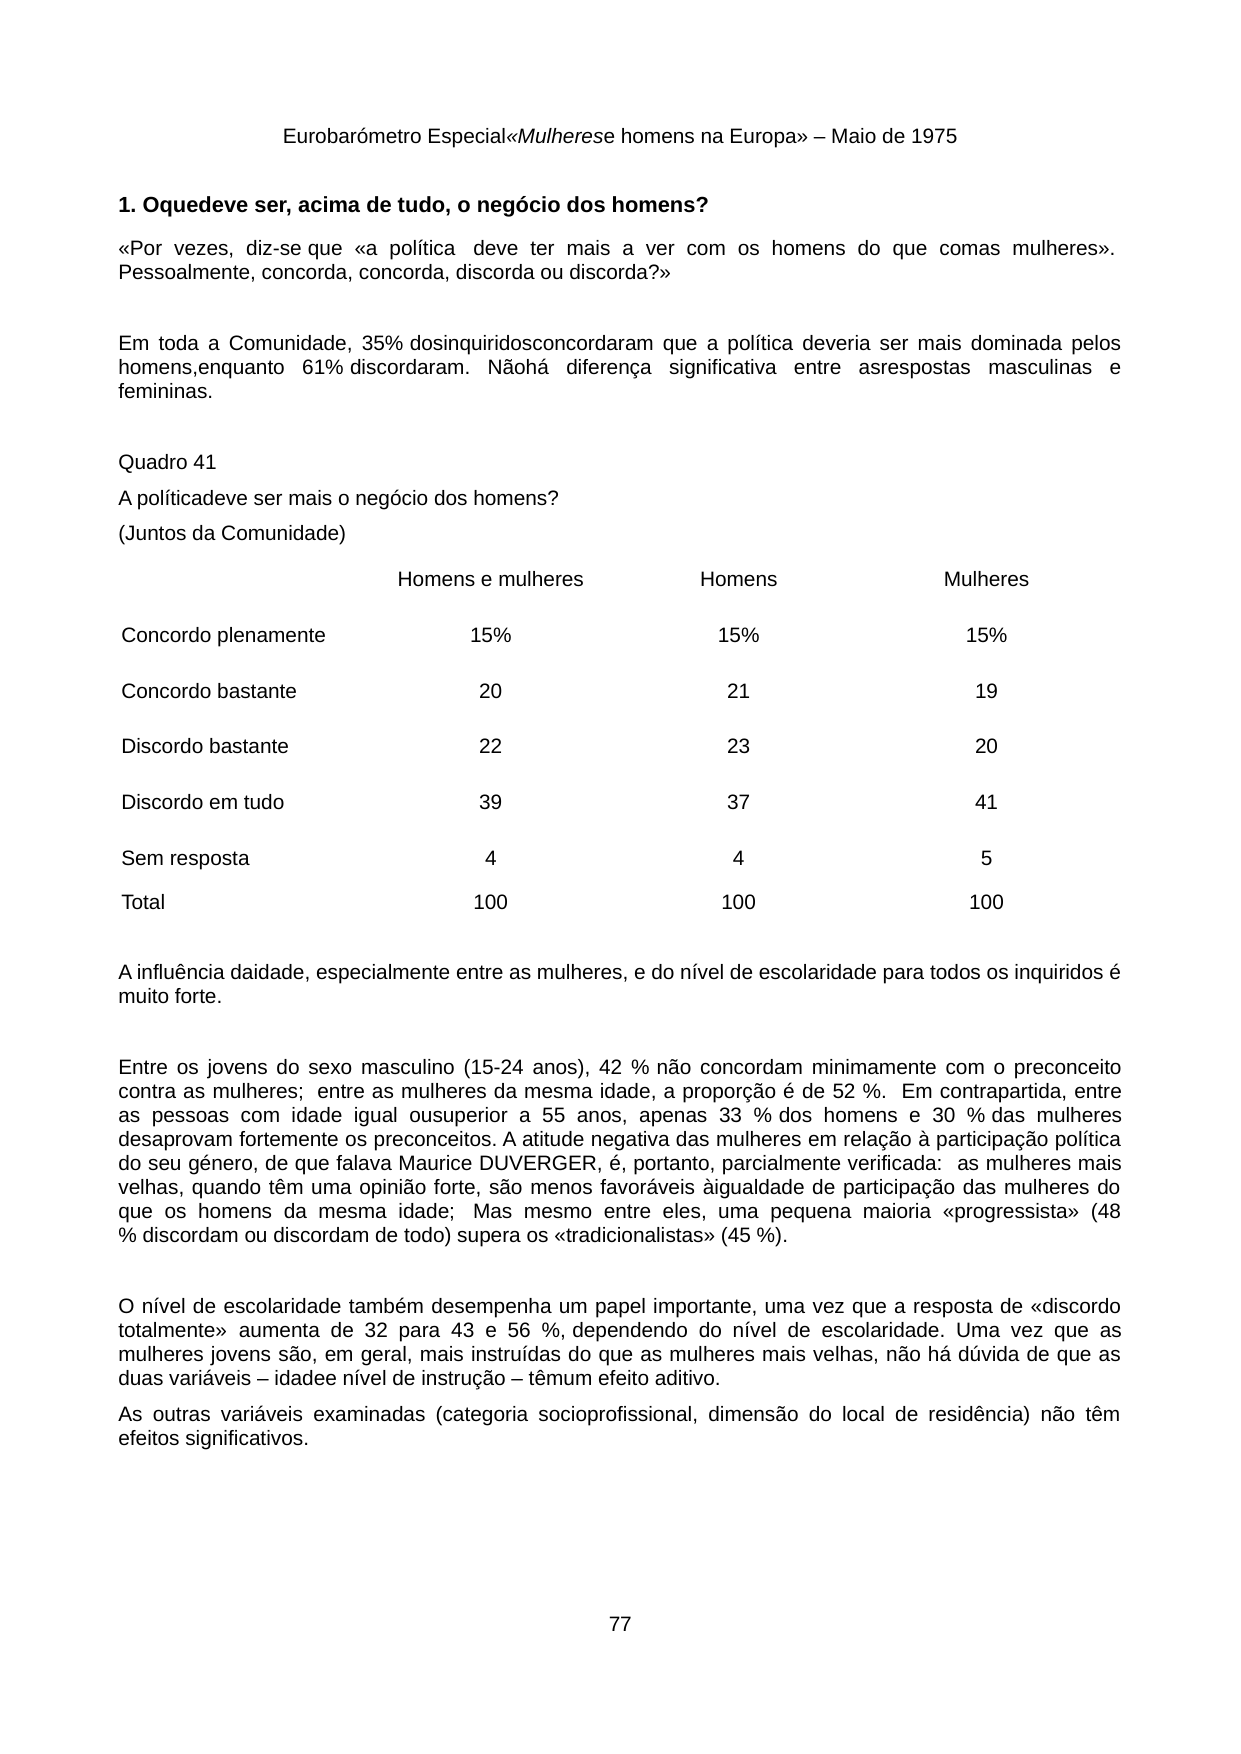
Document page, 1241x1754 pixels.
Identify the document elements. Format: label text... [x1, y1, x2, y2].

table_header [118, 551, 367, 607]
text Entre os jovens do sexo masculino (15-24 anos), 42 % não concordam minimamente com o preconceito contra as mulheres; entre as mulheres da mesma idade, a proporção é de 52 %. Em contrapartida, entre as pessoas com idade igual ousuperior a 55 anos, apenas 33 % dos homens e 30 % das mulheres desaprovam fortemente os preconceitos. A atitude negativa das mulheres em relação à participação política do seu género, de que falava Maurice DUVERGER, é, portanto, parcialmente verificada: as mulheres mais velhas, quando têm uma opinião forte, são menos favoráveis àigualdade de participação das mulheres do que os homens da mesma idade; Mas mesmo entre eles, uma pequena maioria «progressista» (48 % discordam ou discordam de todo) supera os «tradicionalistas» (45 %). [118, 1055, 1122, 1247]
table_cell Total [118, 886, 367, 918]
table_cell Sem resposta [118, 830, 367, 886]
text (Juntos da Comunidade) [118, 521, 1122, 545]
table_header Homens [615, 551, 862, 607]
table_header Mulheres [863, 551, 1110, 607]
table_cell 15% [863, 607, 1110, 663]
table_cell 21 [615, 663, 862, 718]
table_cell 39 [367, 774, 614, 830]
text As outras variáveis examinadas (categoria socioprofissional, dimensão do local de residência) não têm efeitos significativos. [118, 1401, 1122, 1449]
text Em toda a Comunidade, 35% dosinquiridosconcordaram que a política deveria ser mais dominada pelos homens,enquanto 61% discordaram. Nãohá diferença significativa entre asrespostas masculinas e femininas. [118, 331, 1122, 403]
table_cell 20 [367, 663, 614, 718]
text «Por vezes, diz-se que «a política deve ter mais a ver com os homens do que comas mulheres». Pessoalmente, concorda, concorda, discorda ou discorda?» [118, 236, 1122, 283]
table_cell 37 [615, 774, 862, 830]
table_cell Discordo em tudo [118, 774, 367, 830]
text A influência daidade, especialmente entre as mulheres, e do nível de escolaridade para todos os inquiridos é muito forte. [118, 960, 1122, 1008]
table_cell 19 [863, 663, 1110, 718]
table_cell 15% [615, 607, 862, 663]
table_cell 22 [367, 719, 614, 774]
text Quadro 41 [118, 450, 1122, 474]
table_cell 15% [367, 607, 614, 663]
table_cell 41 [863, 774, 1110, 830]
table_cell Concordo plenamente [118, 607, 367, 663]
table_cell Discordo bastante [118, 719, 367, 774]
table_cell 100 [615, 886, 862, 918]
subtitle 1. Oquedeve ser, acima de tudo, o negócio dos homens? [118, 192, 1122, 217]
text O nível de escolaridade também desempenha um papel importante, uma vez que a resposta de «discordo totalmente» aumenta de 32 para 43 e 56 %, dependendo do nível de escolaridade. Uma vez que as mulheres jovens são, em geral, mais instruídas do que as mulheres mais velhas, não há dúvida de que as duas variáveis – idadee nível de instrução – têmum efeito aditivo. [118, 1294, 1122, 1390]
table_header Homens e mulheres [367, 551, 614, 607]
table_cell 4 [615, 830, 862, 886]
table_cell 100 [863, 886, 1110, 918]
table_cell 23 [615, 719, 862, 774]
table_cell 20 [863, 719, 1110, 774]
table_cell 5 [863, 830, 1110, 886]
table_cell 4 [367, 830, 614, 886]
text A políticadeve ser mais o negócio dos homens? [118, 486, 1122, 509]
table_cell 100 [367, 886, 614, 918]
table_cell Concordo bastante [118, 663, 367, 718]
